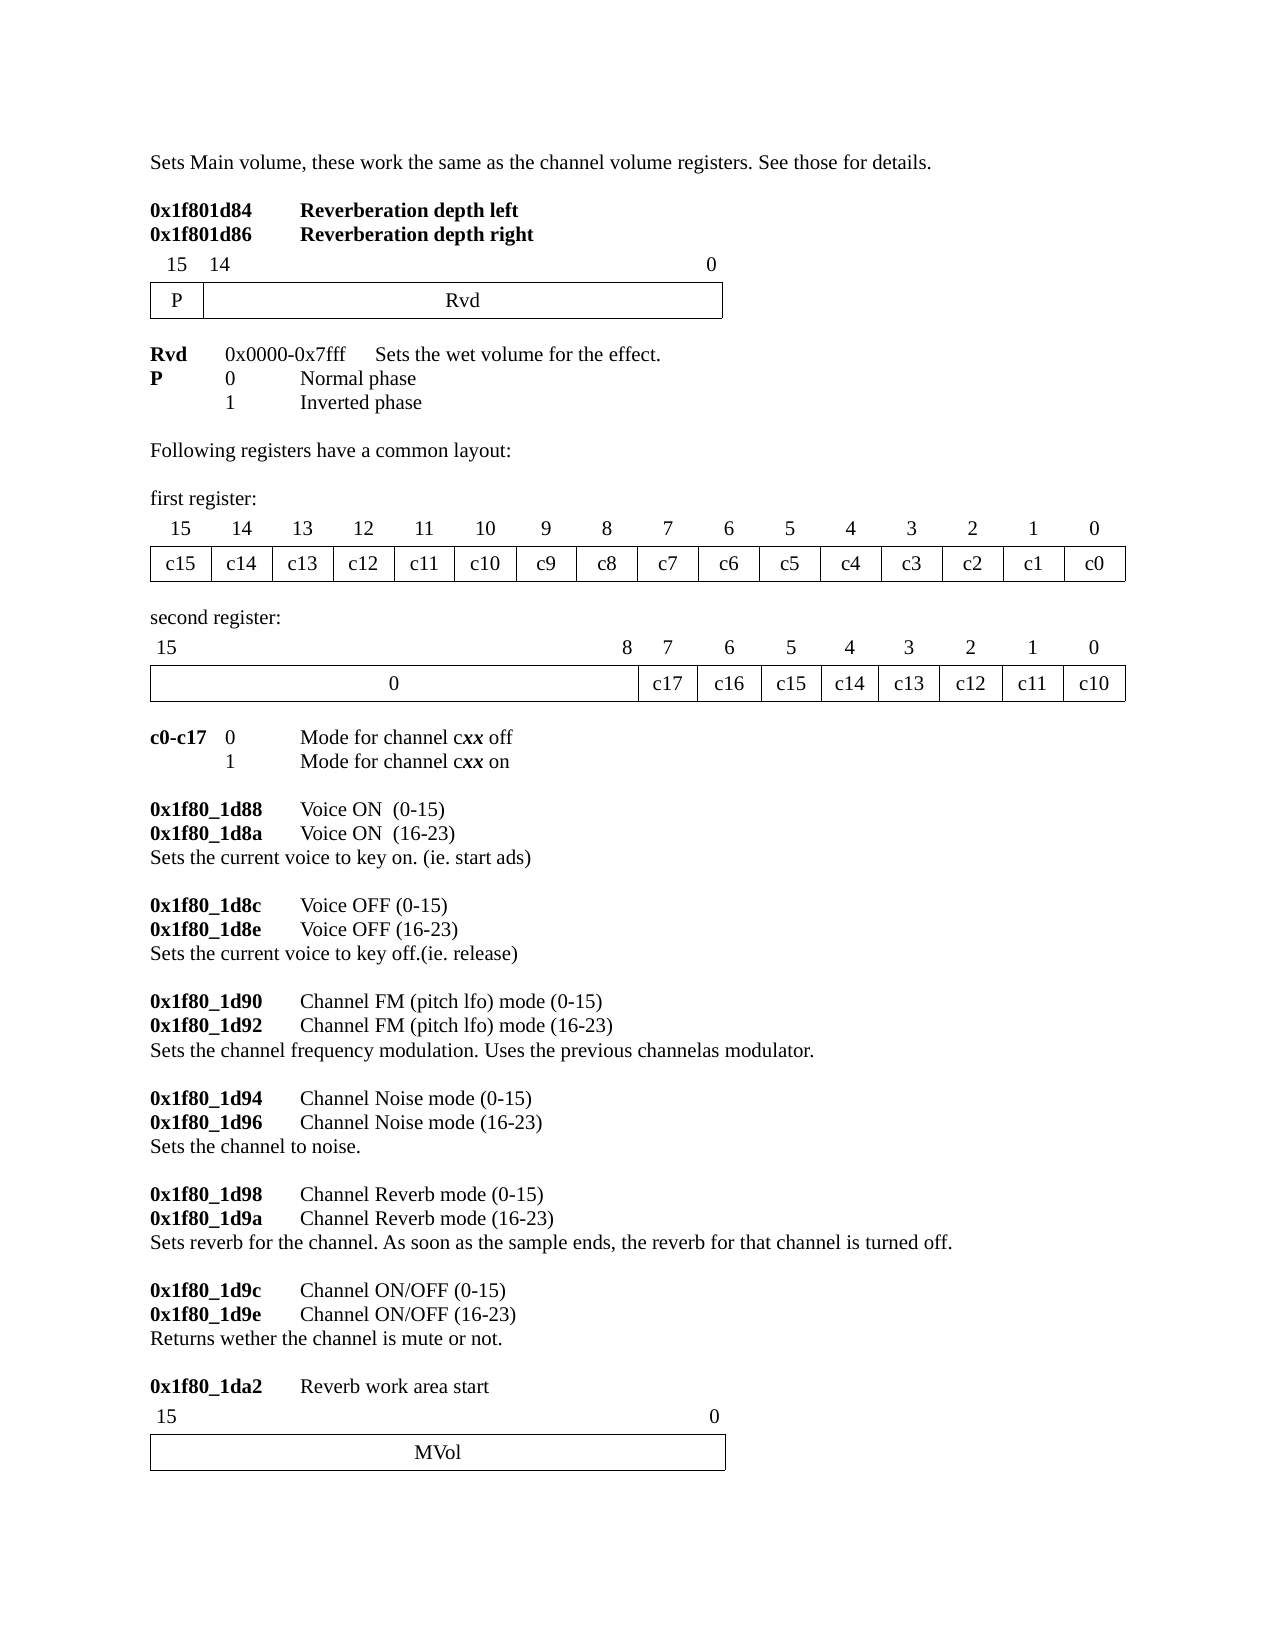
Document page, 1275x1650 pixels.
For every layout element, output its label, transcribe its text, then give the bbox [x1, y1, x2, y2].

text Returns wether the channel is mute or not. [150, 1326, 1125, 1350]
table_header 15 [150, 629, 389, 665]
text second register: [150, 605, 1125, 629]
table_header 5 [761, 629, 821, 665]
table_header 2 [939, 629, 1002, 665]
table_cell c15 [762, 666, 821, 701]
text 0x1f80_1d9e Channel ON/OFF (16-23) [150, 1302, 1125, 1326]
table_cell c2 [943, 547, 1003, 581]
text 0x1f80_1d8e Voice OFF (16-23) [150, 917, 1125, 941]
text 0x1f80_1d90 Channel FM (pitch lfo) mode (0-15) [150, 989, 1125, 1013]
table_cell c14 [212, 547, 272, 581]
table_header 15 [150, 246, 203, 282]
table_cell c15 [151, 547, 211, 581]
text Sets the current voice to key on. (ie. start ads) [150, 845, 1125, 869]
table_header 5 [759, 510, 820, 546]
table_cell c12 [940, 666, 1002, 701]
text Sets reverb for the channel. As soon as the sample ends, the reverb for that channel is turned off. [150, 1230, 1125, 1254]
table_cell 0 [151, 666, 638, 701]
table_header 14 [203, 246, 441, 282]
text 0x1f80_1d92 Channel FM (pitch lfo) mode (16-23) [150, 1013, 1125, 1037]
text 0x1f80_1da2 Reverb work area start [150, 1374, 1125, 1398]
text 0x1f801d84 Reverberation depth left [150, 198, 1125, 222]
table_header 2 [942, 510, 1003, 546]
table_cell c10 [1064, 666, 1125, 701]
text 0x1f80_1d98 Channel Reverb mode (0-15) [150, 1182, 1125, 1206]
table_header 8 [389, 629, 638, 665]
text 0x1f80_1d96 Channel Noise mode (16-23) [150, 1110, 1125, 1134]
text 0x1f80_1d88 Voice ON (0-15) [150, 797, 1125, 821]
table_header 6 [698, 510, 759, 546]
text 0x1f80_1d9a Channel Reverb mode (16-23) [150, 1206, 1125, 1230]
table_cell c9 [517, 547, 576, 581]
text 0x1f80_1d8c Voice OFF (0-15) [150, 893, 1125, 917]
table_header 12 [333, 510, 394, 546]
table_header 7 [638, 629, 697, 665]
table_header 0 [284, 1399, 725, 1434]
table_cell c17 [639, 666, 697, 701]
table_cell c7 [638, 547, 698, 581]
table_cell MVol [151, 1435, 725, 1469]
table_header 15 [150, 1399, 284, 1434]
text Sets the channel to noise. [150, 1134, 1125, 1158]
table_cell c1 [1004, 547, 1064, 581]
text 1 Inverted phase [150, 390, 1125, 414]
table_cell c14 [822, 666, 878, 701]
table_header 1 [1002, 629, 1063, 665]
table_cell c8 [577, 547, 637, 581]
text Sets the channel frequency modulation. Uses the previous channelas modulator. [150, 1037, 1125, 1062]
table_cell c5 [760, 547, 820, 581]
table_header 14 [211, 510, 272, 546]
table_header 0 [1063, 629, 1125, 665]
text P 0 Normal phase [150, 366, 1125, 390]
table_cell c10 [455, 547, 516, 581]
table_cell P [151, 283, 203, 317]
table_cell c4 [821, 547, 881, 581]
text 0x1f80_1d8a Voice ON (16-23) [150, 821, 1125, 845]
table_cell c12 [334, 547, 394, 581]
text Sets the current voice to key off.(ie. release) [150, 941, 1125, 965]
table_header 0 [441, 246, 722, 282]
table_header 13 [272, 510, 333, 546]
text 1 Mode for channel cxx on [150, 749, 1125, 773]
table_header 10 [455, 510, 516, 546]
table_header 8 [576, 510, 637, 546]
table_cell c11 [1003, 666, 1063, 701]
table_cell c11 [395, 547, 454, 581]
table_cell Rvd [204, 283, 722, 317]
table_header 11 [394, 510, 454, 546]
text Following registers have a common layout: [150, 438, 1125, 462]
table_header 0 [1064, 510, 1125, 546]
text c0-c17 0 Mode for channel cxx off [150, 725, 1125, 749]
table_header 4 [821, 629, 878, 665]
text 0x1f80_1d9c Channel ON/OFF (0-15) [150, 1278, 1125, 1302]
table_header 1 [1003, 510, 1064, 546]
text Sets Main volume, these work the same as the channel volume registers. See those for details. [150, 150, 1125, 174]
table_cell c0 [1065, 547, 1125, 581]
table_header 3 [879, 629, 939, 665]
text 0x1f801d86 Reverberation depth right [150, 222, 1125, 246]
text first register: [150, 486, 1125, 510]
table_header 15 [150, 510, 211, 546]
table_header 9 [516, 510, 576, 546]
table_header 7 [637, 510, 698, 546]
table_header 6 [697, 629, 761, 665]
text 0x1f80_1d94 Channel Noise mode (0-15) [150, 1086, 1125, 1110]
table_cell c6 [699, 547, 759, 581]
table_cell c13 [273, 547, 333, 581]
table_cell c13 [879, 666, 939, 701]
text Rvd 0x0000-0x7fff Sets the wet volume for the effect. [150, 342, 1125, 366]
table_header 4 [820, 510, 881, 546]
table_header 3 [881, 510, 942, 546]
table_cell c3 [882, 547, 942, 581]
table_cell c16 [698, 666, 761, 701]
